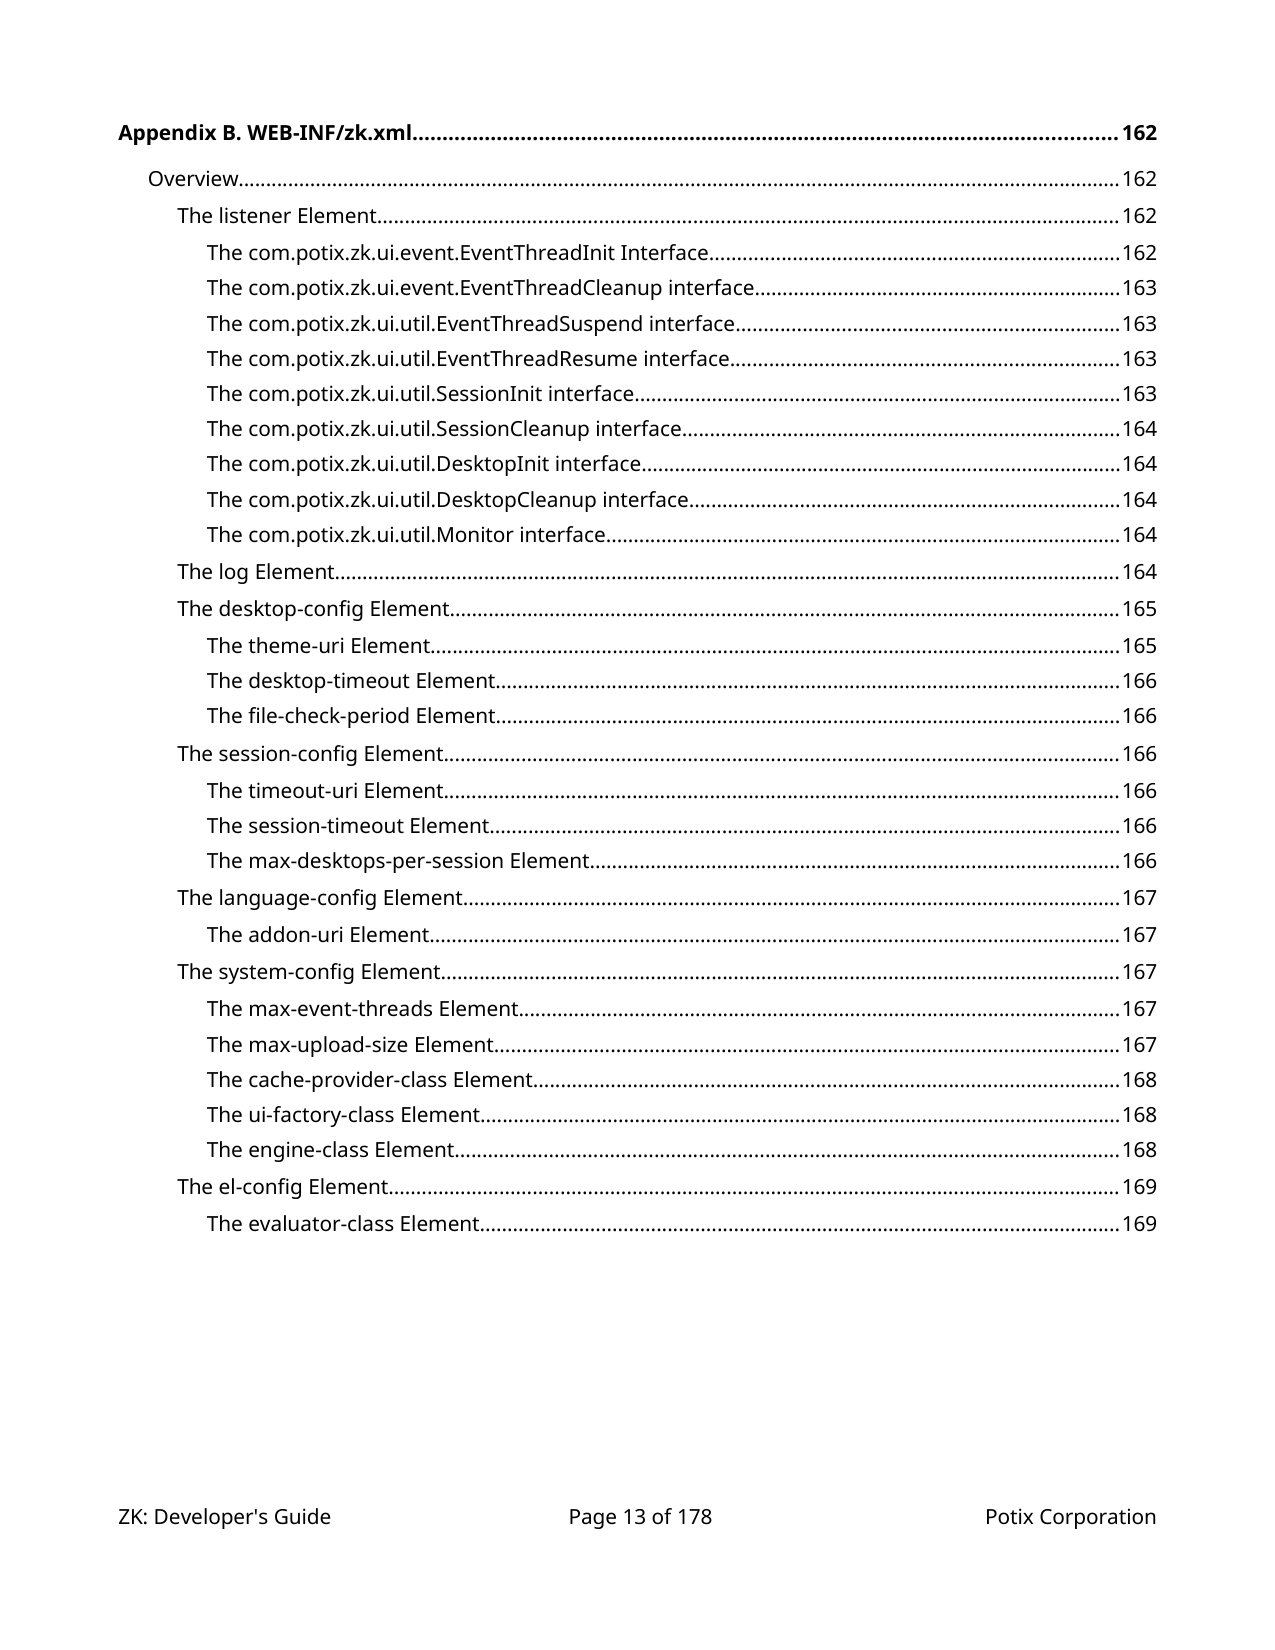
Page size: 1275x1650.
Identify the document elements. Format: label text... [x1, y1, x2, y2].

text The com.potix.zk.ui.util.SessionCleanup interface 164 [207, 414, 1157, 442]
text The el-config Element 169 [177, 1172, 1157, 1201]
text The com.potix.zk.ui.util.Monitor interface 164 [207, 520, 1157, 548]
text The com.potix.zk.ui.util.SessionInit interface 163 [207, 379, 1157, 407]
text The com.potix.zk.ui.util.EventThreadSuspend interface 163 [207, 309, 1157, 337]
text The language-config Element 167 [177, 883, 1157, 911]
text The cache-provider-class Element 168 [207, 1065, 1157, 1093]
text The max-upload-size Element 167 [207, 1030, 1157, 1058]
text Overview 162 [148, 164, 1157, 192]
text The max-desktops-per-session Element 166 [207, 846, 1157, 874]
text The max-event-threads Element 167 [207, 994, 1157, 1023]
text Appendix B. WEB-INF/zk.xml 162 [118, 118, 1157, 146]
text The com.potix.zk.ui.util.DesktopCleanup interface 164 [207, 485, 1157, 513]
text The session-config Element 166 [177, 739, 1157, 767]
text The com.potix.zk.ui.util.EventThreadResume interface 163 [207, 344, 1157, 372]
text The addon-uri Element 167 [207, 920, 1157, 948]
text The engine-class Element 168 [207, 1135, 1157, 1163]
text The file-check-period Element 166 [207, 702, 1157, 730]
text The com.potix.zk.ui.util.DesktopInit interface 164 [207, 449, 1157, 478]
text The ui-factory-class Element 168 [207, 1100, 1157, 1128]
text The evaluator-class Element 169 [207, 1209, 1157, 1238]
text The desktop-config Element 165 [177, 594, 1157, 622]
text The theme-uri Element 165 [207, 631, 1157, 659]
text The log Element 164 [177, 557, 1157, 585]
text The session-timeout Element 166 [207, 811, 1157, 839]
text The timeout-uri Element 166 [207, 776, 1157, 804]
text The listener Element 162 [177, 201, 1157, 229]
text The com.potix.zk.ui.event.EventThreadCleanup interface 163 [207, 273, 1157, 302]
text The com.potix.zk.ui.event.EventThreadInit Interface 162 [207, 238, 1157, 266]
text The system-config Element 167 [177, 957, 1157, 986]
text The desktop-timeout Element 166 [207, 666, 1157, 694]
